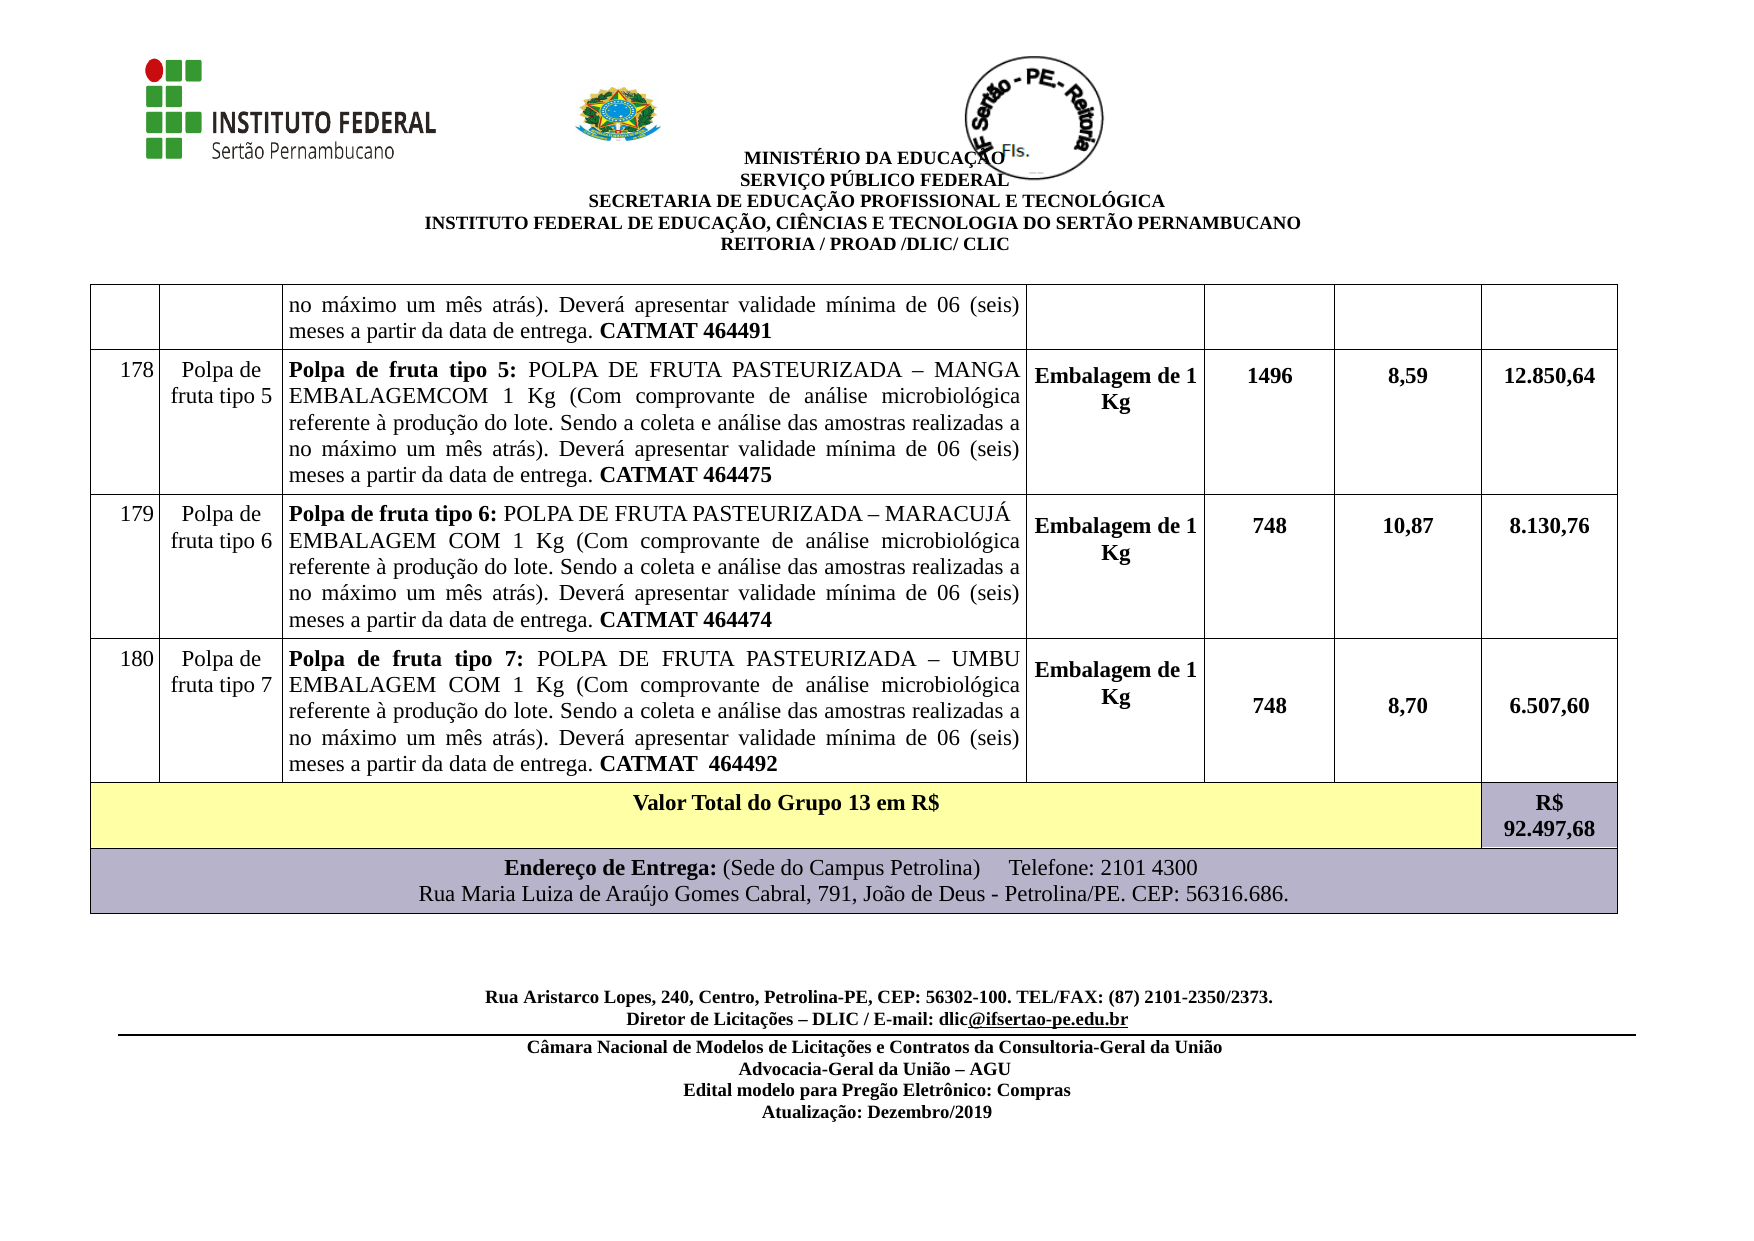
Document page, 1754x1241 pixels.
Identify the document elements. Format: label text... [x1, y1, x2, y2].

table_cell 179 [91, 495, 159, 638]
picture [575, 87, 661, 141]
table_cell Polpa de fruta tipo 7: POLPA DE FRUTA PASTEURIZADA – UMBU EMBALAGEM COM 1 Kg (Com comprovante de análise microbiológica referente à produção do lote. Sendo a coleta e análise das amostras realizadas a no máximo um mês atrás). Deverá apresentar validade mínima de 06 (seis) meses a partir da data de entrega. CATMAT 464492 [283, 639, 1026, 782]
table_cell 8,70 [1335, 639, 1481, 782]
picture [145, 58, 435, 159]
table_cell [1027, 285, 1204, 349]
table_cell [1482, 285, 1617, 349]
table_cell [1205, 285, 1334, 349]
table_cell Endereço de Entrega: (Sede do Campus Petrolina) Telefone: 2101 4300 Rua Maria Luiza de Araújo Gomes Cabral, 791, João de Deus - Petrolina/PE. CEP: 56316.686. [91, 849, 1617, 913]
table_cell 12.850,64 [1482, 350, 1617, 494]
table_cell no máximo um mês atrás). Deverá apresentar validade mínima de 06 (seis) meses a partir da data de entrega. CATMAT 464491 [283, 285, 1026, 349]
table_cell Polpa de fruta tipo 5: POLPA DE FRUTA PASTEURIZADA – MANGA EMBALAGEMCOM 1 Kg (Com comprovante de análise microbiológica referente à produção do lote. Sendo a coleta e análise das amostras realizadas a no máximo um mês atrás). Deverá apresentar validade mínima de 06 (seis) meses a partir da data de entrega. CATMAT 464475 [283, 350, 1026, 494]
picture [957, 45, 1111, 186]
table_cell Polpa de fruta tipo 6: POLPA DE FRUTA PASTEURIZADA – MARACUJÁ EMBALAGEM COM 1 Kg (Com comprovante de análise microbiológica referente à produção do lote. Sendo a coleta e análise das amostras realizadas a no máximo um mês atrás). Deverá apresentar validade mínima de 06 (seis) meses a partir da data de entrega. CATMAT 464474 [283, 495, 1026, 638]
table_cell Embalagem de 1 Kg [1027, 495, 1204, 638]
table_cell 748 [1205, 495, 1334, 638]
table_cell 1496 [1205, 350, 1334, 494]
table_cell 10,87 [1335, 495, 1481, 638]
table_cell R$ 92.497,68 [1482, 783, 1617, 847]
table_cell 8,59 [1335, 350, 1481, 494]
table_cell 748 [1205, 639, 1334, 782]
table_cell 8.130,76 [1482, 495, 1617, 638]
table_cell [1335, 285, 1481, 349]
table_cell [160, 285, 282, 349]
table_cell Embalagem de 1 Kg [1027, 639, 1204, 782]
table_cell Polpa de fruta tipo 7 [160, 639, 282, 782]
table_cell 178 [91, 350, 159, 494]
table_cell Polpa de fruta tipo 5 [160, 350, 282, 494]
table_cell Valor Total do Grupo 13 em R$ [91, 783, 1481, 847]
table_cell 6.507,60 [1482, 639, 1617, 782]
table_cell Polpa de fruta tipo 6 [160, 495, 282, 638]
table_cell 180 [91, 639, 159, 782]
table_cell [91, 285, 159, 349]
table_cell Embalagem de 1 Kg [1027, 350, 1204, 494]
